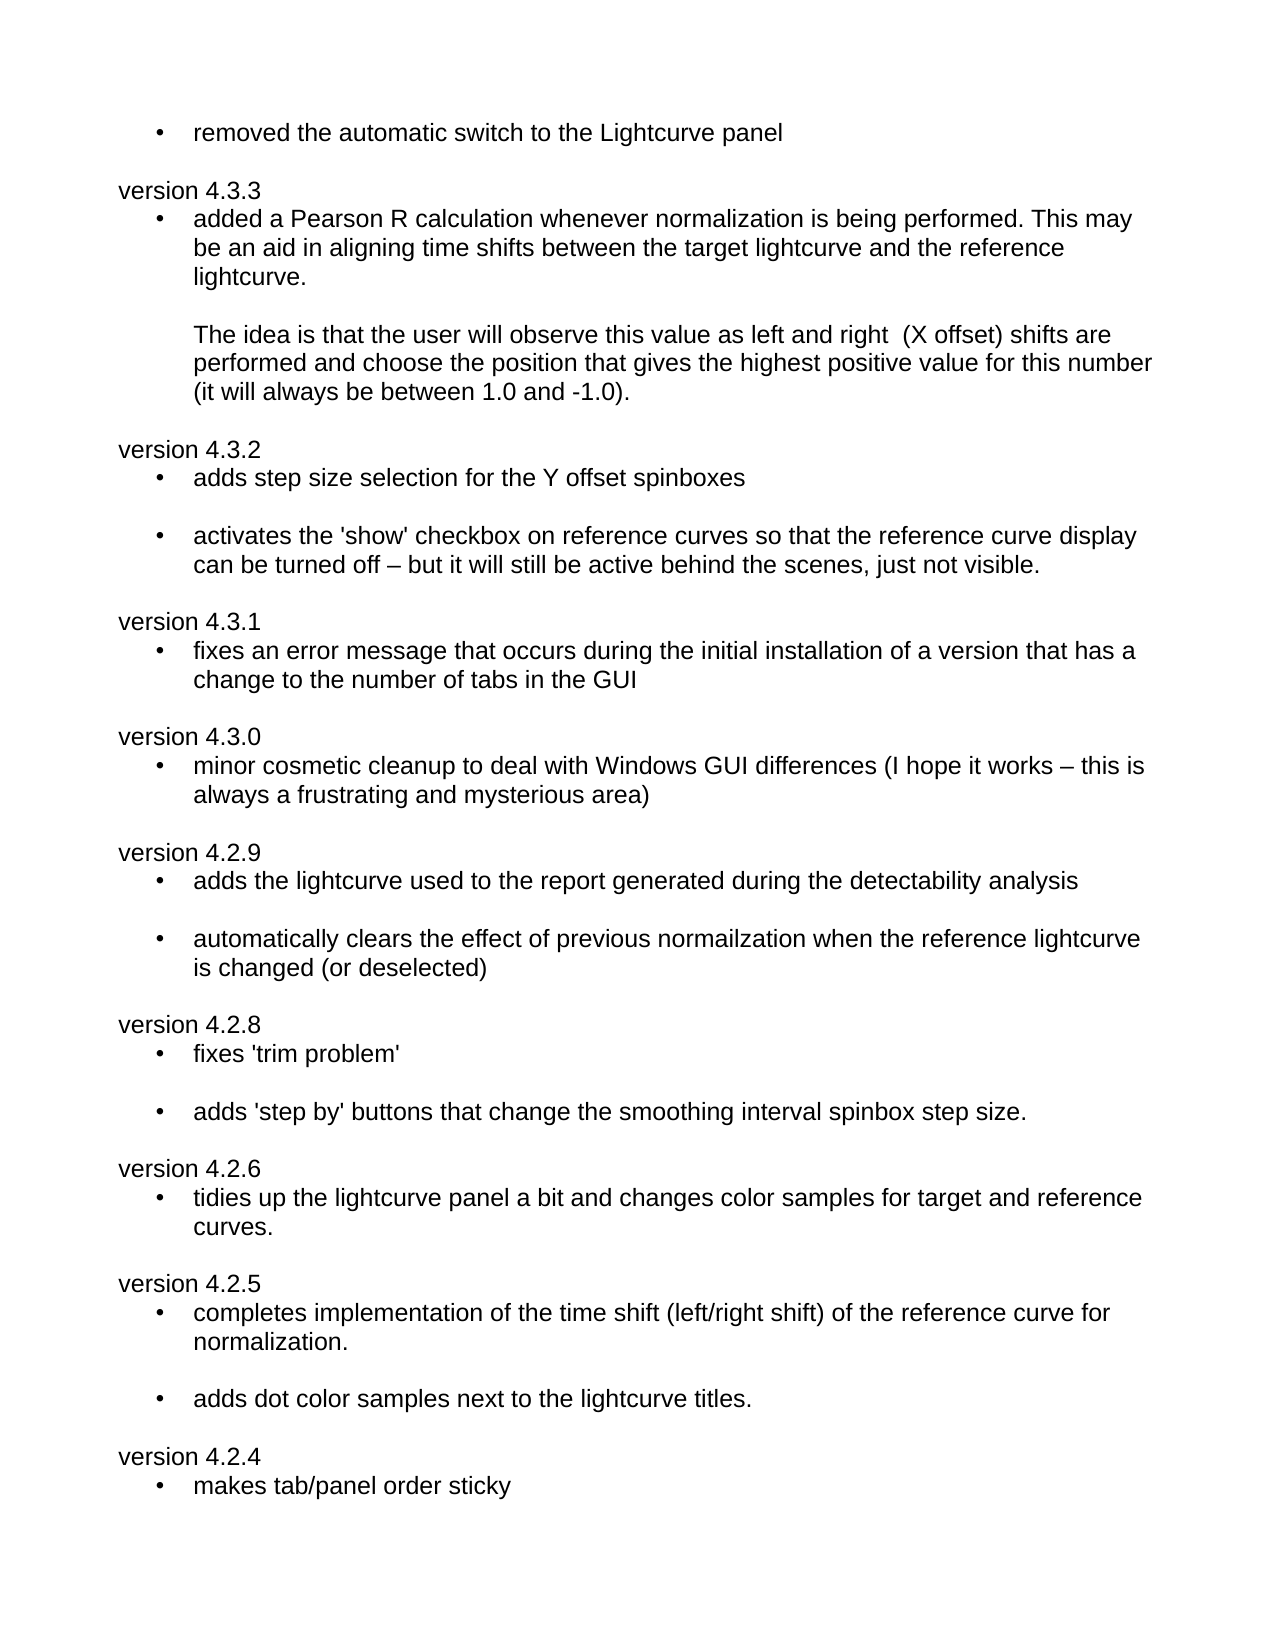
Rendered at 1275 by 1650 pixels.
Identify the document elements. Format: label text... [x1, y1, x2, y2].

list minor cosmetic cleanup to deal with Windows GUI differences (I hope it works – this is always a frustrating and mysterious area) [156, 751, 1157, 837]
list automatically clears the effect of previous normailzation when the reference lightcurve is changed (or deselected) [156, 924, 1157, 1010]
list fixes an error message that occurs during the initial installation of a version that has a change to the number of tabs in the GUI [156, 636, 1157, 722]
list removed the automatic switch to the Lightcurve panel [156, 118, 1157, 176]
list fixes 'trim problem' [156, 1039, 1157, 1097]
text version 4.2.6 [118, 1154, 1157, 1183]
list adds dot color samples next to the lightcurve titles. [156, 1384, 1157, 1442]
text version 4.3.2 [118, 434, 1157, 463]
list adds step size selection for the Y offset spinboxes [156, 463, 1157, 521]
list completes implementation of the time shift (left/right shift) of the reference curve for normalization. [156, 1298, 1157, 1384]
text version 4.3.3 [118, 176, 1157, 204]
text version 4.3.0 [118, 722, 1157, 751]
text version 4.2.4 [118, 1442, 1157, 1471]
text version 4.2.8 [118, 1010, 1157, 1039]
list adds the lightcurve used to the report generated during the detectability analysis [156, 866, 1157, 924]
list activates the 'show' checkbox on reference curves so that the reference curve display can be turned off – but it will still be active behind the scenes, just not visible. [156, 521, 1157, 607]
text version 4.2.9 [118, 837, 1157, 866]
list added a Pearson R calculation whenever normalization is being performed. This may be an aid in aligning time shifts between the target lightcurve and the reference lightcurve. The idea is that the user will observe this value as left and right (X offset) shifts are performed and choose the position that gives the highest positive value for this number (it will always be between 1.0 and -1.0). [156, 204, 1157, 434]
text version 4.2.5 [118, 1269, 1157, 1298]
list tidies up the lightcurve panel a bit and changes color samples for target and reference curves. [156, 1183, 1157, 1269]
list adds 'step by' buttons that change the smoothing interval spinbox step size. [156, 1097, 1157, 1154]
list makes tab/panel order sticky [156, 1471, 1157, 1528]
text version 4.3.1 [118, 607, 1157, 636]
